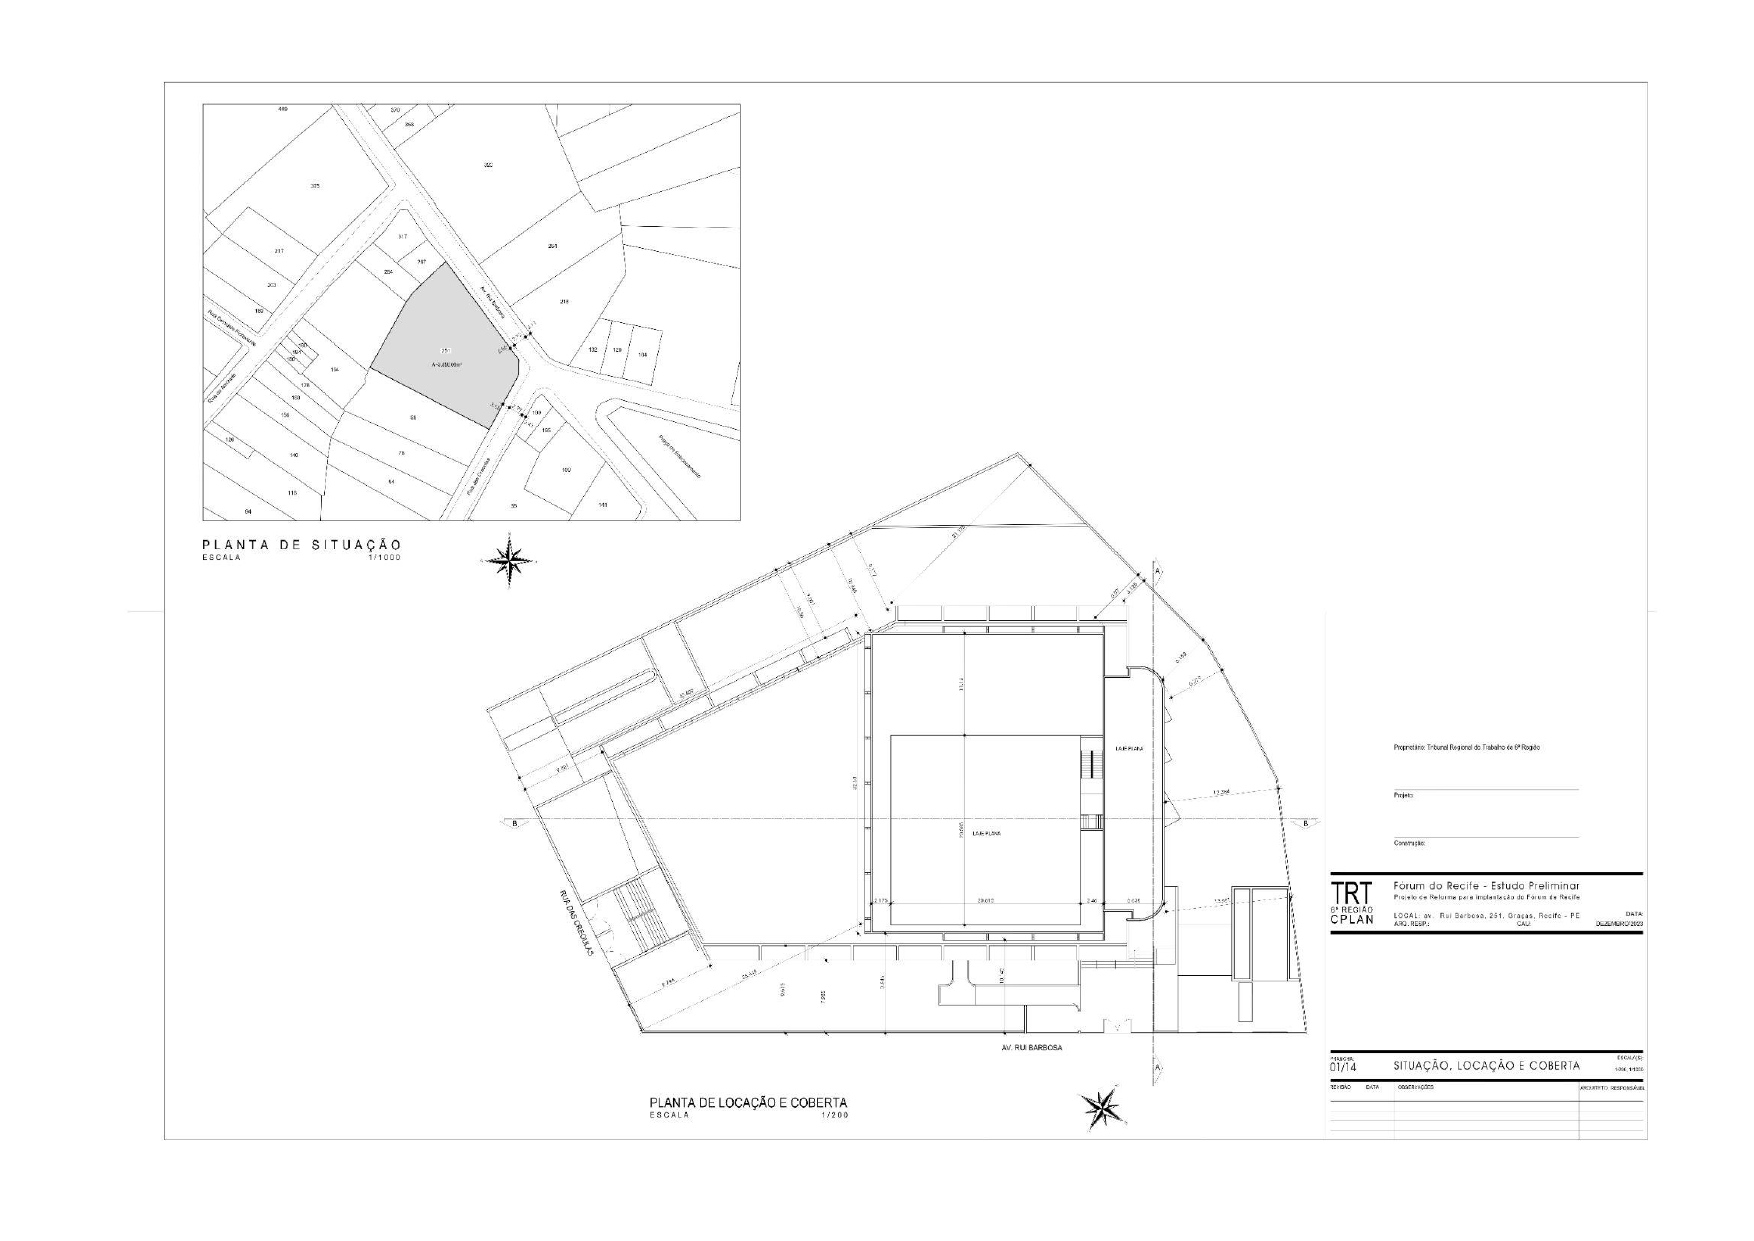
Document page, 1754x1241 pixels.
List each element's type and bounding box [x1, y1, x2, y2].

picture [118, 63, 1666, 1158]
